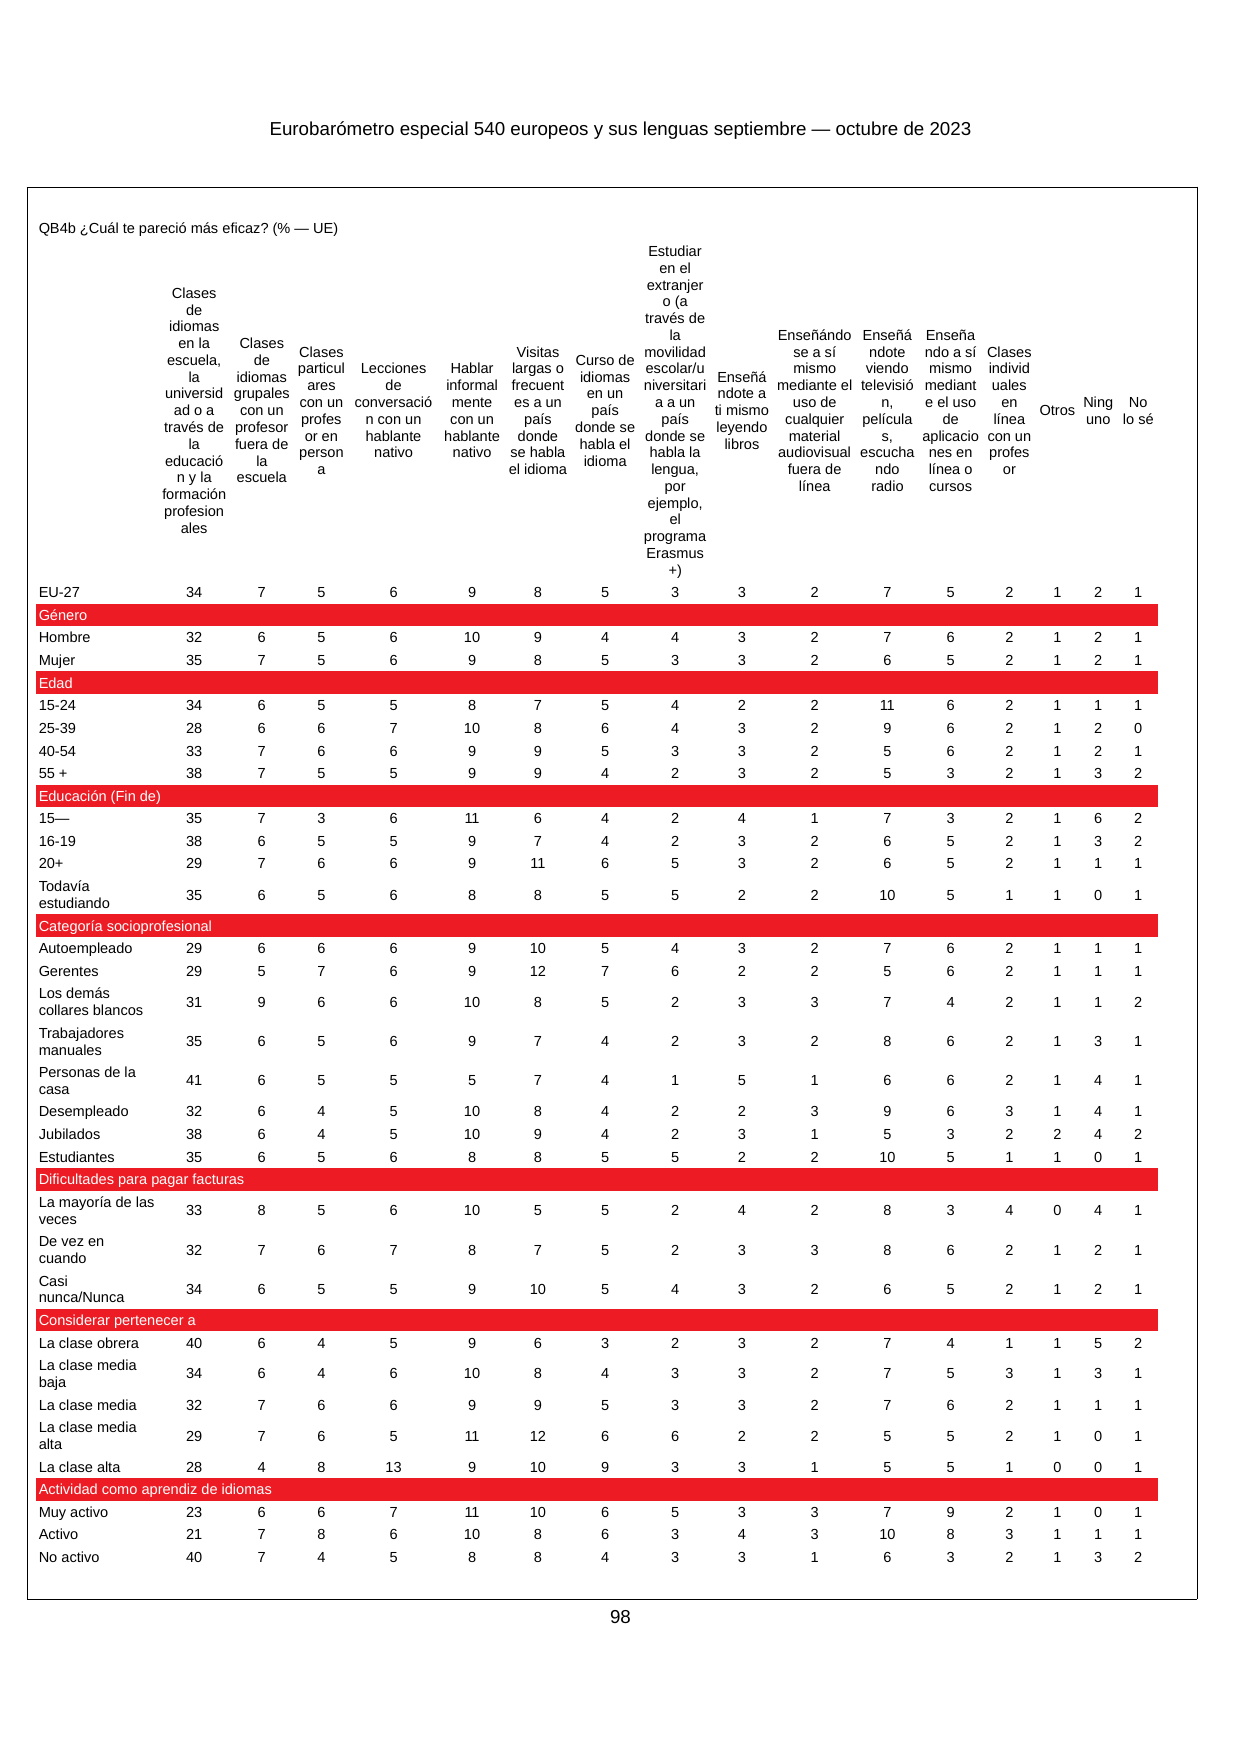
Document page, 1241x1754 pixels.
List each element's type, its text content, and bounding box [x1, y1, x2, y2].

table_cell 5 [856, 1455, 919, 1478]
table_cell Activo [36, 1523, 159, 1546]
table_cell 5 [570, 1230, 640, 1269]
table_cell [159, 671, 229, 694]
table_cell 1 [1118, 1416, 1158, 1455]
table_cell 10 [438, 1523, 505, 1546]
table_cell 5 [348, 1061, 438, 1100]
table_cell 4 [1078, 1191, 1118, 1230]
table_cell 0 [1078, 1455, 1118, 1478]
table_cell 1 [1036, 649, 1078, 671]
table_cell [1036, 1478, 1078, 1501]
table_cell [710, 671, 773, 694]
table_cell 2 [773, 1393, 856, 1416]
table_cell 8 [438, 875, 505, 914]
table_cell 6 [229, 1021, 294, 1061]
table_cell 1 [1036, 1546, 1078, 1568]
table_cell 1 [1118, 1191, 1158, 1230]
table_cell 6 [294, 852, 348, 875]
table_cell 5 [294, 830, 348, 852]
table_cell 2 [773, 581, 856, 604]
table_cell 10 [438, 1191, 505, 1230]
table_cell 8 [856, 1191, 919, 1230]
table_cell [36, 240, 159, 581]
table_cell 1 [1036, 830, 1078, 852]
table_cell 6 [348, 960, 438, 982]
table_cell [640, 785, 710, 807]
table_cell 1 [773, 1546, 856, 1568]
table_cell 2 [640, 1123, 710, 1145]
table_cell 1 [1118, 875, 1158, 914]
table_cell 2 [982, 626, 1036, 649]
table_cell 1 [1118, 649, 1158, 671]
table_cell 7 [856, 1354, 919, 1393]
table_cell 5 [919, 830, 982, 852]
table_cell 8 [294, 1455, 348, 1478]
table_cell [856, 1168, 919, 1191]
table_cell [919, 785, 982, 807]
table_cell 5 [856, 1416, 919, 1455]
table_cell 7 [856, 937, 919, 959]
table_cell 35 [159, 1145, 229, 1168]
table_cell 9 [438, 1021, 505, 1061]
table_cell 4 [919, 1331, 982, 1354]
table_cell 4 [640, 717, 710, 739]
table_cell 3 [710, 1331, 773, 1354]
table_cell 10 [438, 1100, 505, 1123]
table_cell [919, 1168, 982, 1191]
table_cell 7 [229, 1546, 294, 1568]
table_cell 5 [348, 1331, 438, 1354]
table_cell [982, 914, 1036, 937]
table_cell [1118, 1309, 1158, 1331]
table_cell 5 [348, 694, 438, 717]
table_cell 5 [570, 649, 640, 671]
table_cell 11 [438, 807, 505, 830]
table_cell 6 [294, 982, 348, 1021]
table_cell 2 [1078, 626, 1118, 649]
table_cell [348, 671, 438, 694]
table_cell 2 [982, 1021, 1036, 1061]
table_cell [1078, 1478, 1118, 1501]
table_cell [856, 1309, 919, 1331]
table_cell [438, 1168, 505, 1191]
table_cell 3 [640, 1455, 710, 1478]
table_cell Estudiantes [36, 1145, 159, 1168]
table_cell 3 [640, 1523, 710, 1546]
table_cell 1 [1118, 739, 1158, 762]
table_cell 3 [710, 717, 773, 739]
table_cell 6 [505, 1331, 570, 1354]
table_cell 1 [773, 1123, 856, 1145]
table_cell 29 [159, 852, 229, 875]
table_cell 13 [348, 1455, 438, 1478]
table_cell 1 [1078, 982, 1118, 1021]
table_cell 2 [1078, 581, 1118, 604]
table_cell 5 [856, 739, 919, 762]
table_cell 2 [773, 717, 856, 739]
table_cell 5 [919, 1269, 982, 1309]
table_cell Enseñando a sí mismo mediante el uso de aplicaciones en línea o cursos [919, 240, 982, 581]
table_cell 3 [773, 1100, 856, 1123]
table_cell 15-24 [36, 694, 159, 717]
table_cell [919, 1309, 982, 1331]
table_cell 2 [773, 649, 856, 671]
table_cell 9 [438, 852, 505, 875]
table_cell 3 [1078, 1546, 1118, 1568]
table_cell Jubilados [36, 1123, 159, 1145]
table_cell 1 [982, 875, 1036, 914]
table_cell 5 [640, 1145, 710, 1168]
table_cell 4 [710, 1191, 773, 1230]
table_cell 1 [1036, 982, 1078, 1021]
table_cell 11 [438, 1501, 505, 1523]
table_cell [982, 1309, 1036, 1331]
table_cell 33 [159, 1191, 229, 1230]
table_cell 1 [1036, 739, 1078, 762]
table_cell 3 [710, 1354, 773, 1393]
table_cell 35 [159, 807, 229, 830]
table_cell 1 [1036, 1061, 1078, 1100]
table_cell 5 [919, 1354, 982, 1393]
table_header [1078, 217, 1118, 240]
table_cell 32 [159, 1230, 229, 1269]
table_cell 1 [1036, 1331, 1078, 1354]
table_cell 2 [773, 875, 856, 914]
table_cell 5 [294, 649, 348, 671]
table_cell 5 [294, 694, 348, 717]
table_cell 5 [294, 1269, 348, 1309]
table_cell 10 [438, 982, 505, 1021]
table_cell 41 [159, 1061, 229, 1100]
table_cell 6 [919, 960, 982, 982]
table_cell 1 [1118, 1393, 1158, 1416]
table_cell Trabajadores manuales [36, 1021, 159, 1061]
table_cell 2 [640, 1021, 710, 1061]
table_cell 8 [505, 1546, 570, 1568]
table_cell [856, 604, 919, 626]
table_cell 10 [438, 1354, 505, 1393]
table_cell 2 [982, 739, 1036, 762]
table_cell 3 [1078, 1354, 1118, 1393]
table_cell [570, 604, 640, 626]
table_cell [982, 604, 1036, 626]
table_cell 1 [1036, 694, 1078, 717]
table_cell 8 [438, 1145, 505, 1168]
table_cell 1 [1078, 960, 1118, 982]
table_cell 4 [640, 937, 710, 959]
table_cell [1078, 785, 1118, 807]
table_cell 40 [159, 1546, 229, 1568]
table_cell 6 [919, 1021, 982, 1061]
table_cell 40-54 [36, 739, 159, 762]
table_cell 34 [159, 581, 229, 604]
table_cell 32 [159, 1100, 229, 1123]
table_cell [1036, 1309, 1078, 1331]
table_cell 4 [982, 1191, 1036, 1230]
table_cell [159, 604, 229, 626]
table_cell 4 [570, 1021, 640, 1061]
table_cell 1 [1078, 852, 1118, 875]
table_cell 2 [982, 807, 1036, 830]
table_cell 2 [773, 739, 856, 762]
table_cell 1 [773, 807, 856, 830]
table_cell 1 [1036, 1354, 1078, 1393]
table_cell 2 [1118, 1123, 1158, 1145]
table_cell 2 [773, 830, 856, 852]
table_cell 10 [438, 626, 505, 649]
table_cell 7 [348, 717, 438, 739]
table_cell 3 [919, 1546, 982, 1568]
table_cell Mujer [36, 649, 159, 671]
table_cell 10 [438, 717, 505, 739]
table_cell 5 [856, 762, 919, 784]
table_cell Educación (Fin de) [36, 785, 640, 807]
table_cell 38 [159, 1123, 229, 1145]
table_cell 33 [159, 739, 229, 762]
table_cell [505, 1168, 570, 1191]
table_cell 5 [348, 1269, 438, 1309]
table_cell 2 [982, 762, 1036, 784]
table_cell [640, 1478, 710, 1501]
table_cell 3 [1078, 830, 1118, 852]
table_cell 9 [438, 937, 505, 959]
table_header [1036, 217, 1078, 240]
table_cell 2 [1118, 982, 1158, 1021]
table_cell La clase media baja [36, 1354, 159, 1393]
table_cell 5 [570, 581, 640, 604]
table_cell 2 [773, 1191, 856, 1230]
table_cell 2 [710, 1145, 773, 1168]
table_cell No activo [36, 1546, 159, 1568]
table_cell 6 [919, 1393, 982, 1416]
table_cell 9 [438, 1331, 505, 1354]
table_cell 1 [773, 1455, 856, 1478]
table_cell 3 [919, 807, 982, 830]
table_cell Enseñándose a sí mismo mediante el uso de cualquier material audiovisual fuera de línea [773, 240, 856, 581]
table_cell 6 [348, 1145, 438, 1168]
table_cell 16-19 [36, 830, 159, 852]
table_cell [1078, 1309, 1118, 1331]
table_cell 7 [229, 852, 294, 875]
table_cell 9 [438, 1269, 505, 1309]
table_cell 2 [982, 830, 1036, 852]
table_cell No lo sé [1118, 240, 1158, 581]
table_cell 7 [505, 694, 570, 717]
table_cell [982, 1478, 1036, 1501]
table_cell 3 [710, 1455, 773, 1478]
table_cell 8 [505, 875, 570, 914]
table_cell [1036, 671, 1078, 694]
table_cell 2 [773, 1269, 856, 1309]
table_cell 9 [438, 739, 505, 762]
table_cell 7 [570, 960, 640, 982]
table_cell [919, 914, 982, 937]
table_cell 2 [982, 1501, 1036, 1523]
table_cell 12 [505, 1416, 570, 1455]
table_cell 3 [710, 1230, 773, 1269]
table_cell 3 [982, 1100, 1036, 1123]
table_cell La clase media [36, 1393, 159, 1416]
table_cell 2 [982, 982, 1036, 1021]
table_cell 6 [570, 852, 640, 875]
table_cell 6 [348, 1191, 438, 1230]
table_cell 11 [505, 852, 570, 875]
table_cell 1 [1118, 1061, 1158, 1100]
table_cell 7 [856, 1501, 919, 1523]
table_cell Visitas largas o frecuentes a un país donde se habla el idioma [505, 240, 570, 581]
table_cell 38 [159, 762, 229, 784]
table_cell 3 [640, 739, 710, 762]
table_cell 6 [229, 1123, 294, 1145]
table_cell 10 [505, 1455, 570, 1478]
table_cell 7 [856, 982, 919, 1021]
table_cell 2 [1078, 649, 1118, 671]
table_cell 5 [919, 649, 982, 671]
table_cell 6 [919, 626, 982, 649]
table_cell 4 [294, 1100, 348, 1123]
table_cell 3 [710, 649, 773, 671]
table_cell [1036, 604, 1078, 626]
table_cell 10 [856, 1523, 919, 1546]
table_cell 5 [348, 1546, 438, 1568]
table_cell 6 [919, 1230, 982, 1269]
table_cell 2 [1118, 807, 1158, 830]
table_cell Curso de idiomas en un país donde se habla el idioma [570, 240, 640, 581]
table_cell 2 [773, 1354, 856, 1393]
table_cell Otros [1036, 240, 1078, 581]
table_cell 2 [773, 1416, 856, 1455]
table_cell 4 [1078, 1123, 1118, 1145]
table_cell [505, 604, 570, 626]
table_cell Autoempleado [36, 937, 159, 959]
table_cell 3 [919, 762, 982, 784]
table_cell [1036, 1168, 1078, 1191]
table_cell 11 [438, 1416, 505, 1455]
table_cell 2 [773, 694, 856, 717]
table_cell 3 [710, 1546, 773, 1568]
table_cell 1 [1036, 581, 1078, 604]
table_cell 10 [505, 1501, 570, 1523]
table_cell 2 [982, 1393, 1036, 1416]
table_cell 40 [159, 1331, 229, 1354]
table_cell 28 [159, 1455, 229, 1478]
table_cell Edad [36, 671, 159, 694]
table_cell 9 [438, 1393, 505, 1416]
table_cell Actividad como aprendiz de idiomas [36, 1478, 570, 1501]
table_cell 7 [856, 807, 919, 830]
table_cell La mayoría de las veces [36, 1191, 159, 1230]
table_cell 1 [1078, 1523, 1118, 1546]
table_cell 3 [640, 1546, 710, 1568]
table_cell 3 [710, 739, 773, 762]
table_cell 8 [505, 1523, 570, 1546]
table_header [640, 217, 710, 240]
table_cell 1 [1036, 852, 1078, 875]
table_cell 6 [348, 875, 438, 914]
table_cell 6 [229, 875, 294, 914]
table_cell Personas de la casa [36, 1061, 159, 1100]
table_cell Categoría socioprofesional [36, 914, 640, 937]
table_cell 2 [773, 852, 856, 875]
table_cell 8 [505, 1145, 570, 1168]
table_cell 3 [710, 1123, 773, 1145]
table_cell [773, 1168, 856, 1191]
table_cell 1 [1118, 1269, 1158, 1309]
table_cell 5 [640, 875, 710, 914]
table_cell Todavía estudiando [36, 875, 159, 914]
table_cell 6 [348, 982, 438, 1021]
table_cell 4 [570, 830, 640, 852]
table_cell 1 [1118, 1501, 1158, 1523]
table_cell 5 [348, 1100, 438, 1123]
table_cell Hombre [36, 626, 159, 649]
table_cell 8 [505, 649, 570, 671]
table_cell 6 [229, 1501, 294, 1523]
table_cell [710, 914, 773, 937]
table_cell [773, 1478, 856, 1501]
table_cell 6 [856, 830, 919, 852]
table_cell Clases de idiomas en la escuela, la universidad o a través de la educación y la formación profesionales [159, 240, 229, 581]
table_cell De vez en cuando [36, 1230, 159, 1269]
table_cell 1 [1036, 1416, 1078, 1455]
table_cell 2 [710, 1416, 773, 1455]
table_cell 1 [1036, 717, 1078, 739]
table_cell Los demás collares blancos [36, 982, 159, 1021]
table_cell Muy activo [36, 1501, 159, 1523]
table_cell 35 [159, 875, 229, 914]
table_cell 0 [1078, 875, 1118, 914]
table_cell 1 [1036, 807, 1078, 830]
table_cell 8 [856, 1021, 919, 1061]
table_cell [1118, 914, 1158, 937]
table_cell 2 [640, 807, 710, 830]
table_cell 5 [570, 1145, 640, 1168]
table_cell 1 [1118, 1145, 1158, 1168]
table_cell 9 [438, 830, 505, 852]
table_cell 6 [348, 1021, 438, 1061]
table_cell 2 [773, 960, 856, 982]
table_cell 2 [773, 1145, 856, 1168]
table_cell 6 [505, 807, 570, 830]
table_cell 4 [570, 807, 640, 830]
table_cell Considerar pertenecer a [36, 1309, 438, 1331]
table_cell 0 [1078, 1501, 1118, 1523]
table_cell 5 [505, 1191, 570, 1230]
table_cell 1 [1036, 875, 1078, 914]
table_cell 6 [229, 1354, 294, 1393]
table_cell 35 [159, 1021, 229, 1061]
table_cell 9 [505, 762, 570, 784]
table_cell 6 [348, 1393, 438, 1416]
table_cell 2 [982, 649, 1036, 671]
table_cell 9 [438, 762, 505, 784]
table_cell 2 [640, 1100, 710, 1123]
table_cell 5 [348, 1416, 438, 1455]
table_cell 3 [1078, 1021, 1118, 1061]
table_cell 5 [348, 762, 438, 784]
table_cell 6 [919, 739, 982, 762]
table_cell Hablar informalmente con un hablante nativo [438, 240, 505, 581]
table_cell 3 [640, 649, 710, 671]
table_cell Enseñándote viendo televisión, películas, escuchando radio [856, 240, 919, 581]
table_cell 29 [159, 937, 229, 959]
table_cell 1 [1078, 694, 1118, 717]
table_cell 5 [294, 1191, 348, 1230]
table_cell 2 [982, 1546, 1036, 1568]
table_cell [294, 671, 348, 694]
table_cell 6 [348, 739, 438, 762]
table_cell 6 [229, 1100, 294, 1123]
table_cell 32 [159, 1393, 229, 1416]
table_cell 2 [982, 1061, 1036, 1100]
table_cell 6 [919, 1100, 982, 1123]
table_cell 7 [856, 626, 919, 649]
table_cell 7 [229, 1393, 294, 1416]
table_cell 5 [294, 1061, 348, 1100]
table_cell 8 [294, 1523, 348, 1546]
table_cell 6 [570, 717, 640, 739]
table_cell 9 [438, 1455, 505, 1478]
table_cell 4 [294, 1123, 348, 1145]
table_cell 15— [36, 807, 159, 830]
table_cell 7 [505, 830, 570, 852]
table_cell 8 [229, 1191, 294, 1230]
table_cell 0 [1078, 1145, 1118, 1168]
table_header [856, 217, 919, 240]
table_cell 32 [159, 626, 229, 649]
table_cell 5 [294, 1021, 348, 1061]
table_cell 2 [1078, 717, 1118, 739]
table_cell 1 [1036, 1230, 1078, 1269]
table_cell 1 [1118, 1354, 1158, 1393]
table_cell 1 [1036, 1523, 1078, 1546]
table_cell 35 [159, 649, 229, 671]
table_cell 7 [348, 1501, 438, 1523]
table_cell [773, 914, 856, 937]
table_cell 2 [640, 830, 710, 852]
table_cell 6 [229, 1061, 294, 1100]
table_cell 8 [505, 581, 570, 604]
table_cell La clase alta [36, 1455, 159, 1478]
table_cell [348, 604, 438, 626]
table_cell 20+ [36, 852, 159, 875]
table_cell 2 [982, 717, 1036, 739]
table_cell 1 [1118, 1100, 1158, 1123]
table_cell 3 [640, 1393, 710, 1416]
table_cell [710, 1168, 773, 1191]
table_cell EU-27 [36, 581, 159, 604]
table_cell [640, 1168, 710, 1191]
table_cell 2 [773, 1021, 856, 1061]
table_cell [856, 1478, 919, 1501]
table_cell 6 [856, 1546, 919, 1568]
table_cell 5 [229, 960, 294, 982]
table_cell [438, 1309, 505, 1331]
table_cell 9 [505, 1123, 570, 1145]
table_cell 6 [294, 1416, 348, 1455]
table_cell 3 [710, 937, 773, 959]
table_cell 2 [773, 626, 856, 649]
table_header [773, 217, 856, 240]
table_cell [570, 1168, 640, 1191]
table_cell 6 [856, 852, 919, 875]
table_cell 3 [710, 1269, 773, 1309]
table_cell 1 [982, 1331, 1036, 1354]
table_cell 0 [1036, 1191, 1078, 1230]
table_cell 7 [348, 1230, 438, 1269]
table_cell Lecciones de conversación con un hablante nativo [348, 240, 438, 581]
table_cell 10 [438, 1123, 505, 1145]
table_cell 3 [710, 762, 773, 784]
table_cell 1 [1036, 626, 1078, 649]
table_cell 1 [1036, 1269, 1078, 1309]
table_cell 10 [856, 875, 919, 914]
table_cell 6 [229, 937, 294, 959]
table_cell 5 [570, 739, 640, 762]
table_cell 3 [710, 1393, 773, 1416]
table_cell 11 [856, 694, 919, 717]
table_cell 4 [570, 762, 640, 784]
table_cell 1 [1078, 1393, 1118, 1416]
table_cell 4 [710, 807, 773, 830]
table_cell 5 [919, 1145, 982, 1168]
table_cell 9 [856, 717, 919, 739]
table_cell 2 [710, 694, 773, 717]
table_cell 2 [640, 1331, 710, 1354]
table_cell 7 [229, 581, 294, 604]
table_cell 23 [159, 1501, 229, 1523]
table_cell 6 [919, 717, 982, 739]
table_cell 6 [348, 649, 438, 671]
table_cell 2 [1036, 1123, 1078, 1145]
table_cell 2 [773, 762, 856, 784]
table_cell 5 [919, 1455, 982, 1478]
table_cell 5 [710, 1061, 773, 1100]
table_cell 2 [982, 1416, 1036, 1455]
table_cell 21 [159, 1523, 229, 1546]
table_cell 6 [294, 717, 348, 739]
table_cell 34 [159, 694, 229, 717]
table_header [982, 217, 1036, 240]
table_cell 5 [856, 1123, 919, 1145]
table_cell 1 [1118, 694, 1158, 717]
table_cell Clases particulares con un profesor en persona [294, 240, 348, 581]
table_cell 4 [570, 626, 640, 649]
table_cell 2 [773, 937, 856, 959]
table_cell 5 [438, 1061, 505, 1100]
table_cell [919, 671, 982, 694]
table_cell [710, 604, 773, 626]
table_cell 5 [640, 1501, 710, 1523]
table_cell [438, 604, 505, 626]
table_cell 6 [640, 960, 710, 982]
table_cell 2 [640, 1191, 710, 1230]
table_cell 1 [982, 1145, 1036, 1168]
table_cell 9 [438, 649, 505, 671]
table_cell 55 + [36, 762, 159, 784]
table_cell 2 [982, 960, 1036, 982]
table_cell 2 [710, 1100, 773, 1123]
table_cell 5 [1078, 1331, 1118, 1354]
table_cell 7 [229, 807, 294, 830]
table_header [710, 217, 773, 240]
table_cell 8 [438, 1546, 505, 1568]
table_cell 8 [438, 1230, 505, 1269]
table_cell 3 [710, 830, 773, 852]
table_cell 2 [773, 1331, 856, 1354]
table_cell 6 [919, 1061, 982, 1100]
table_cell 1 [1036, 1393, 1078, 1416]
table_cell 4 [570, 1123, 640, 1145]
table_cell 6 [856, 649, 919, 671]
table_cell 2 [640, 1230, 710, 1269]
table_cell 2 [982, 581, 1036, 604]
table_cell [438, 671, 505, 694]
table_cell [1118, 785, 1158, 807]
table_cell 6 [229, 694, 294, 717]
table_cell [919, 604, 982, 626]
table_cell 1 [1036, 1145, 1078, 1168]
table_cell 6 [348, 626, 438, 649]
table_cell 3 [710, 1021, 773, 1061]
table_cell 3 [294, 807, 348, 830]
table_cell [982, 1168, 1036, 1191]
table_cell Desempleado [36, 1100, 159, 1123]
table_cell 3 [710, 982, 773, 1021]
table_cell 1 [1118, 1523, 1158, 1546]
table_cell [1078, 604, 1118, 626]
table_cell [710, 1478, 773, 1501]
table_cell 2 [1118, 830, 1158, 852]
table_cell 0 [1036, 1455, 1078, 1478]
table_cell 3 [710, 581, 773, 604]
table_cell 6 [229, 626, 294, 649]
table_cell 7 [229, 1523, 294, 1546]
table_cell 5 [294, 762, 348, 784]
table_cell 9 [856, 1100, 919, 1123]
table_cell [1078, 1168, 1118, 1191]
table_cell 6 [229, 717, 294, 739]
table_cell 6 [294, 937, 348, 959]
table_cell 2 [1078, 1230, 1118, 1269]
table_cell 3 [773, 1523, 856, 1546]
table_cell 2 [1118, 762, 1158, 784]
table_cell 6 [1078, 807, 1118, 830]
table_cell 6 [919, 694, 982, 717]
table_cell 8 [505, 1354, 570, 1393]
table_cell [1036, 914, 1078, 937]
table_cell [505, 1309, 570, 1331]
table_cell 3 [570, 1331, 640, 1354]
table_cell 2 [710, 960, 773, 982]
table_cell [710, 785, 773, 807]
table_cell 9 [229, 982, 294, 1021]
table_cell 6 [229, 1331, 294, 1354]
table_cell 2 [710, 875, 773, 914]
table_cell 3 [919, 1123, 982, 1145]
table_cell 0 [1118, 717, 1158, 739]
table_cell 1 [1118, 937, 1158, 959]
table_cell 5 [919, 852, 982, 875]
table_cell [570, 1309, 640, 1331]
table_cell 5 [348, 1123, 438, 1145]
table_cell [1118, 671, 1158, 694]
table_cell 4 [570, 1061, 640, 1100]
table_cell 6 [294, 1230, 348, 1269]
table_cell 28 [159, 717, 229, 739]
table_cell 3 [710, 626, 773, 649]
table_cell 1 [1036, 1501, 1078, 1523]
table_header [570, 217, 640, 240]
table_cell 8 [856, 1230, 919, 1269]
table_cell 2 [640, 982, 710, 1021]
table_cell 38 [159, 830, 229, 852]
table_cell 31 [159, 982, 229, 1021]
table_cell 6 [229, 1145, 294, 1168]
table_cell 7 [505, 1230, 570, 1269]
table_cell 1 [1118, 1455, 1158, 1478]
table_cell [856, 785, 919, 807]
table_cell 8 [505, 1100, 570, 1123]
table_cell 3 [982, 1354, 1036, 1393]
table_header QB4b ¿Cuál te pareció más eficaz? (% — UE) [36, 217, 570, 240]
table_cell 2 [982, 937, 1036, 959]
table_cell 5 [856, 960, 919, 982]
table_cell 1 [1078, 937, 1118, 959]
table_cell 2 [1118, 1331, 1158, 1354]
table_cell [919, 1478, 982, 1501]
table_cell 1 [1036, 1100, 1078, 1123]
table_cell 4 [1078, 1100, 1118, 1123]
table_cell 6 [856, 1061, 919, 1100]
table_cell [570, 1478, 640, 1501]
table_cell 2 [640, 762, 710, 784]
table_cell 7 [229, 649, 294, 671]
table_cell 4 [640, 626, 710, 649]
table_cell [1118, 604, 1158, 626]
table_cell 10 [856, 1145, 919, 1168]
table_cell 7 [229, 762, 294, 784]
table_cell 2 [1118, 1546, 1158, 1568]
table_cell [982, 671, 1036, 694]
table_cell [856, 914, 919, 937]
table_cell 4 [1078, 1061, 1118, 1100]
table_cell Clases individuales en línea con un profesor [982, 240, 1036, 581]
table_cell 6 [856, 1269, 919, 1309]
table_cell 2 [982, 852, 1036, 875]
table_cell 3 [982, 1523, 1036, 1546]
table_cell 5 [919, 581, 982, 604]
table_cell 6 [570, 1501, 640, 1523]
table_cell Casi nunca/Nunca [36, 1269, 159, 1309]
table_cell 4 [640, 694, 710, 717]
table_cell 9 [438, 581, 505, 604]
table_cell 6 [640, 1416, 710, 1455]
table_cell 2 [982, 1230, 1036, 1269]
table_cell [773, 671, 856, 694]
table_cell 1 [1036, 937, 1078, 959]
table_cell [640, 671, 710, 694]
table_cell 3 [710, 1501, 773, 1523]
table_cell 1 [1118, 852, 1158, 875]
table_cell 6 [348, 852, 438, 875]
table_cell 2 [982, 1269, 1036, 1309]
table_cell 6 [348, 581, 438, 604]
table_cell 5 [294, 875, 348, 914]
table_cell 9 [570, 1455, 640, 1478]
table_cell Estudiar en el extranjero (a través de la movilidad escolar/universitaria a un país donde se habla la lengua, por ejemplo, el programa Erasmus+) [640, 240, 710, 581]
table_cell 6 [294, 739, 348, 762]
table_cell 9 [438, 960, 505, 982]
table_cell [229, 604, 294, 626]
table_cell [982, 785, 1036, 807]
table_cell [640, 604, 710, 626]
table_cell 7 [229, 1416, 294, 1455]
table_cell 5 [348, 830, 438, 852]
table_cell [294, 604, 348, 626]
table_cell 4 [710, 1523, 773, 1546]
table_cell 4 [919, 982, 982, 1021]
table_cell 5 [294, 581, 348, 604]
table_cell 10 [505, 937, 570, 959]
table_cell 4 [294, 1331, 348, 1354]
table_cell 9 [505, 626, 570, 649]
table_cell 3 [640, 1354, 710, 1393]
table_cell 1 [1118, 581, 1158, 604]
table_cell 29 [159, 960, 229, 982]
table_cell 10 [505, 1269, 570, 1309]
table_cell 34 [159, 1269, 229, 1309]
table_cell 9 [505, 1393, 570, 1416]
table_cell 7 [229, 739, 294, 762]
table_cell 25-39 [36, 717, 159, 739]
table_cell Ninguno [1078, 240, 1118, 581]
table_cell 7 [294, 960, 348, 982]
table_cell 1 [1036, 960, 1078, 982]
table_cell [570, 671, 640, 694]
table_cell 4 [570, 1354, 640, 1393]
table_cell 5 [294, 1145, 348, 1168]
table_cell 6 [570, 1416, 640, 1455]
table_cell 5 [570, 1393, 640, 1416]
table_cell 9 [919, 1501, 982, 1523]
table_cell 5 [640, 852, 710, 875]
table_cell 3 [640, 581, 710, 604]
table_cell Enseñándote a ti mismo leyendo libros [710, 240, 773, 581]
table_cell 2 [982, 694, 1036, 717]
table_cell 29 [159, 1416, 229, 1455]
table_cell [710, 1309, 773, 1331]
table_cell 7 [505, 1021, 570, 1061]
table_cell Clases de idiomas grupales con un profesor fuera de la escuela [229, 240, 294, 581]
table_cell [856, 671, 919, 694]
table_cell 8 [438, 694, 505, 717]
table_cell 2 [1078, 739, 1118, 762]
table_cell 34 [159, 1354, 229, 1393]
table_cell 1 [1118, 626, 1158, 649]
table_cell [1078, 671, 1118, 694]
table_header [1118, 217, 1158, 240]
table_cell 4 [570, 1546, 640, 1568]
table_cell 3 [773, 982, 856, 1021]
table_cell [229, 671, 294, 694]
table_cell [505, 671, 570, 694]
table_cell [773, 785, 856, 807]
table_cell [773, 604, 856, 626]
table_cell Dificultades para pagar facturas [36, 1168, 438, 1191]
table_cell Género [36, 604, 159, 626]
table_cell 4 [294, 1354, 348, 1393]
table_cell 1 [982, 1455, 1036, 1478]
table_cell [640, 914, 710, 937]
table_cell 2 [982, 1123, 1036, 1145]
table_cell [1078, 914, 1118, 937]
table_cell 3 [773, 1230, 856, 1269]
table_cell [773, 1309, 856, 1331]
table_cell 8 [505, 717, 570, 739]
table_cell 7 [505, 1061, 570, 1100]
table_cell 5 [570, 1191, 640, 1230]
table_cell 12 [505, 960, 570, 982]
table_cell [1036, 785, 1078, 807]
table_header [919, 217, 982, 240]
table_cell 5 [919, 875, 982, 914]
table_cell 6 [348, 1354, 438, 1393]
table_cell 7 [856, 1393, 919, 1416]
table_cell 1 [1118, 1230, 1158, 1269]
table_cell 6 [294, 1393, 348, 1416]
table_cell 5 [919, 1416, 982, 1455]
table_cell 3 [773, 1501, 856, 1523]
table_cell 9 [505, 739, 570, 762]
table_cell 5 [570, 1269, 640, 1309]
table_cell 1 [1118, 1021, 1158, 1061]
table_cell 4 [294, 1546, 348, 1568]
table_cell 8 [919, 1523, 982, 1546]
table_cell Gerentes [36, 960, 159, 982]
table_cell 6 [348, 937, 438, 959]
table_cell 3 [1078, 762, 1118, 784]
table_cell 5 [570, 694, 640, 717]
table_cell [1118, 1168, 1158, 1191]
table_cell 6 [229, 1269, 294, 1309]
table_cell 8 [505, 982, 570, 1021]
table_cell 5 [570, 875, 640, 914]
table_cell 1 [773, 1061, 856, 1100]
table_cell 0 [1078, 1416, 1118, 1455]
table_cell 7 [229, 1230, 294, 1269]
table_cell 6 [348, 1523, 438, 1546]
table_cell La clase media alta [36, 1416, 159, 1455]
table_cell 5 [570, 937, 640, 959]
table_cell 4 [229, 1455, 294, 1478]
table_cell 7 [856, 1331, 919, 1354]
table_cell 6 [294, 1501, 348, 1523]
table_cell 5 [294, 626, 348, 649]
table_cell [1118, 1478, 1158, 1501]
table_cell La clase obrera [36, 1331, 159, 1354]
table_cell 1 [1036, 1021, 1078, 1061]
table_cell 6 [229, 830, 294, 852]
table_cell 7 [856, 581, 919, 604]
table_cell 1 [1118, 960, 1158, 982]
table_cell 5 [570, 982, 640, 1021]
table_cell 6 [570, 1523, 640, 1546]
table_cell 6 [348, 807, 438, 830]
table_cell 2 [1078, 1269, 1118, 1309]
table_cell 6 [919, 937, 982, 959]
table_cell 1 [640, 1061, 710, 1100]
table_cell 4 [570, 1100, 640, 1123]
table_cell 3 [710, 852, 773, 875]
table_cell [640, 1309, 710, 1331]
table_cell 3 [919, 1191, 982, 1230]
table_cell 4 [640, 1269, 710, 1309]
table_cell 1 [1036, 762, 1078, 784]
